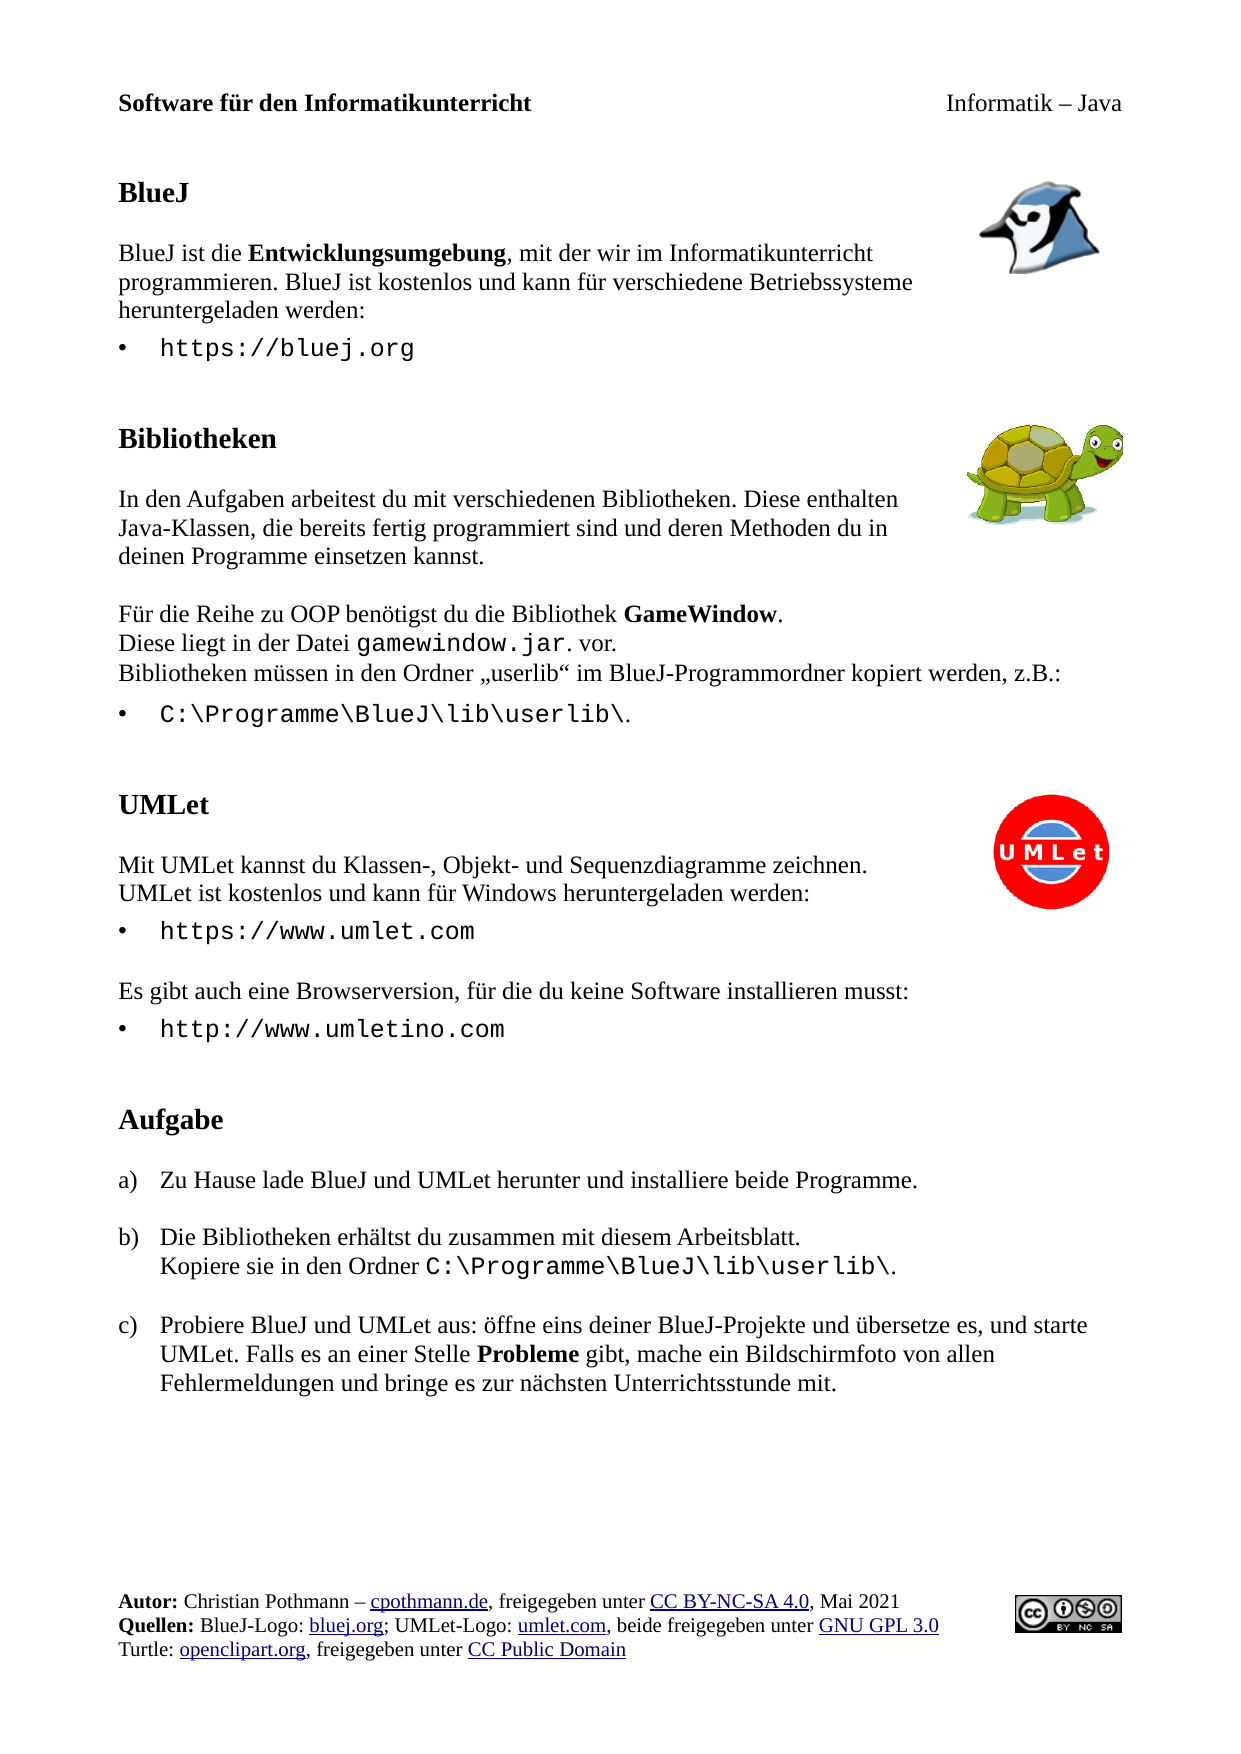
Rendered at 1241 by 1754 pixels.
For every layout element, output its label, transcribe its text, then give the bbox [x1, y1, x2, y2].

text Bibliotheken [118, 422, 1122, 455]
text UMLet ist kostenlos und kann für Windows heruntergeladen werden: [118, 878, 992, 907]
text Bibliotheken müssen in den Ordner „userlib“ im BlueJ-Programmordner kopiert werden, z.B.: [118, 658, 1122, 687]
picture [1015, 1595, 1122, 1633]
picture [992, 793, 1110, 910]
text UMLet [118, 787, 1122, 821]
list http://www.umletino.com [118, 1017, 1122, 1045]
text Es gibt auch eine Browserversion, für die du keine Software installieren musst: [118, 976, 1122, 1005]
list C:\Programme\BlueJ\lib\userlib\. [118, 699, 1122, 730]
text In den Aufgaben arbeitest du mit verschiedenen Bibliotheken. Diese enthalten Java-Klassen, die bereits fertig programmiert sind und deren Methoden du in deinen Programme einsetzen kannst. Für die Reihe zu OOP benötigst du die Bibliothek GameWindow. [118, 484, 1122, 628]
text Quellen: BlueJ-Logo: bluej.org; UMLet-Logo: umlet.com, beide freigegeben unter GNU GPL 3.0 [118, 1613, 1122, 1637]
picture [977, 177, 1101, 274]
text Turtle: openclipart.org, freigegeben unter CC Public Domain [118, 1637, 1122, 1661]
list Die Bibliotheken erhältst du zusammen mit diesem Arbeitsblatt. Kopiere sie in den Ordner C:\Programme\BlueJ\lib\userlib\. [118, 1222, 1122, 1282]
list Zu Hause lade BlueJ und UMLet herunter und installiere beide Programme. [118, 1165, 1122, 1222]
text BlueJ [118, 176, 1122, 209]
list https://www.umlet.com [118, 919, 1122, 947]
text Autor: Christian Pothmann – cpothmann.de, freigegeben unter CC BY-NC-SA 4.0, Mai 2021 [118, 1589, 1122, 1613]
text Mit UMLet kannst du Klassen-, Objekt- und Sequenzdiagramme zeichnen. [118, 850, 992, 878]
list https://bluej.org [118, 336, 1122, 364]
text Aufgabe [118, 1102, 1122, 1136]
picture [967, 425, 1124, 525]
text BlueJ ist die Entwicklungsumgebung, mit der wir im Informatikunterricht programmieren. BlueJ ist kostenlos und kann für verschiedene Betriebssysteme heruntergeladen werden: [118, 238, 1122, 324]
list Probiere BlueJ und UMLet aus: öffne eins deiner BlueJ-Projekte und übersetze es, und starte UMLet. Falls es an einer Stelle Probleme gibt, mache ein Bildschirmfoto von allen Fehlermeldungen und bringe es zur nächsten Unterrichtsstunde mit. [118, 1311, 1122, 1397]
text Diese liegt in der Datei gamewindow.jar. vor. [118, 628, 1122, 658]
